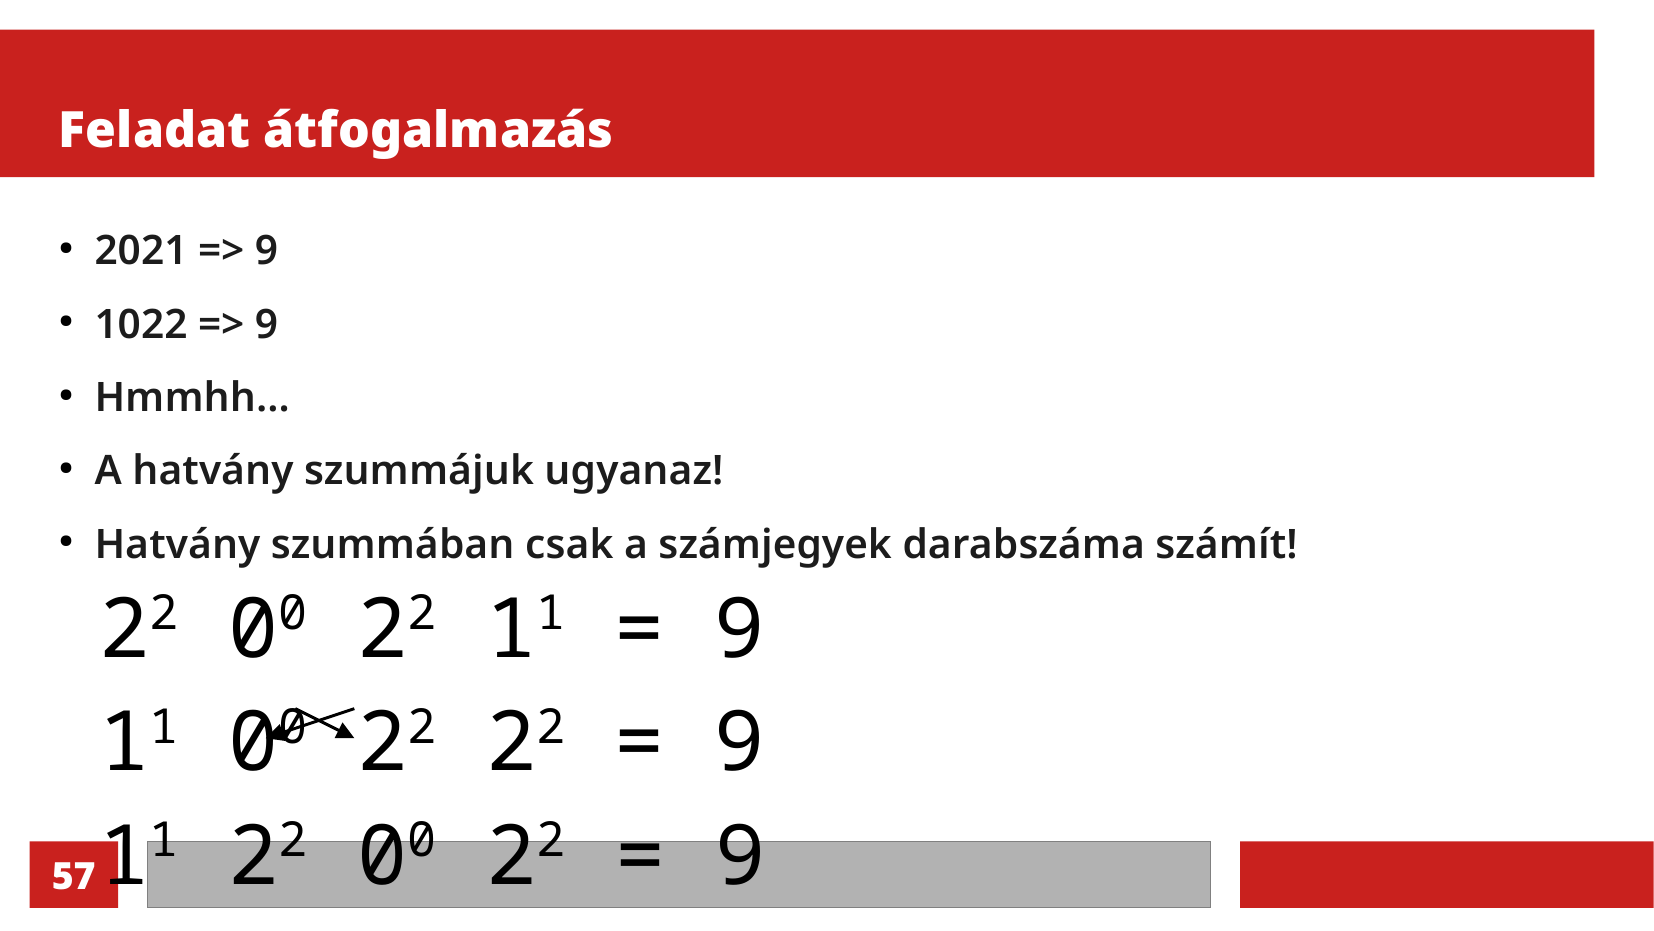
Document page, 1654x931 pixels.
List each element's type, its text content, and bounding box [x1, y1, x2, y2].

list 2021 => 9 1022 => 9 Hmmhh… A hatvány szummájuk ugyanaz! Hatvány szummában csak a számjegyek darabszáma számít! [59, 221, 1565, 768]
text_box 22 00 22 11 = 9 11 00 22 22 = 9 11 22 00 22 = 9 [84, 561, 1414, 831]
title Feladat átfogalmazás [59, 44, 1595, 163]
